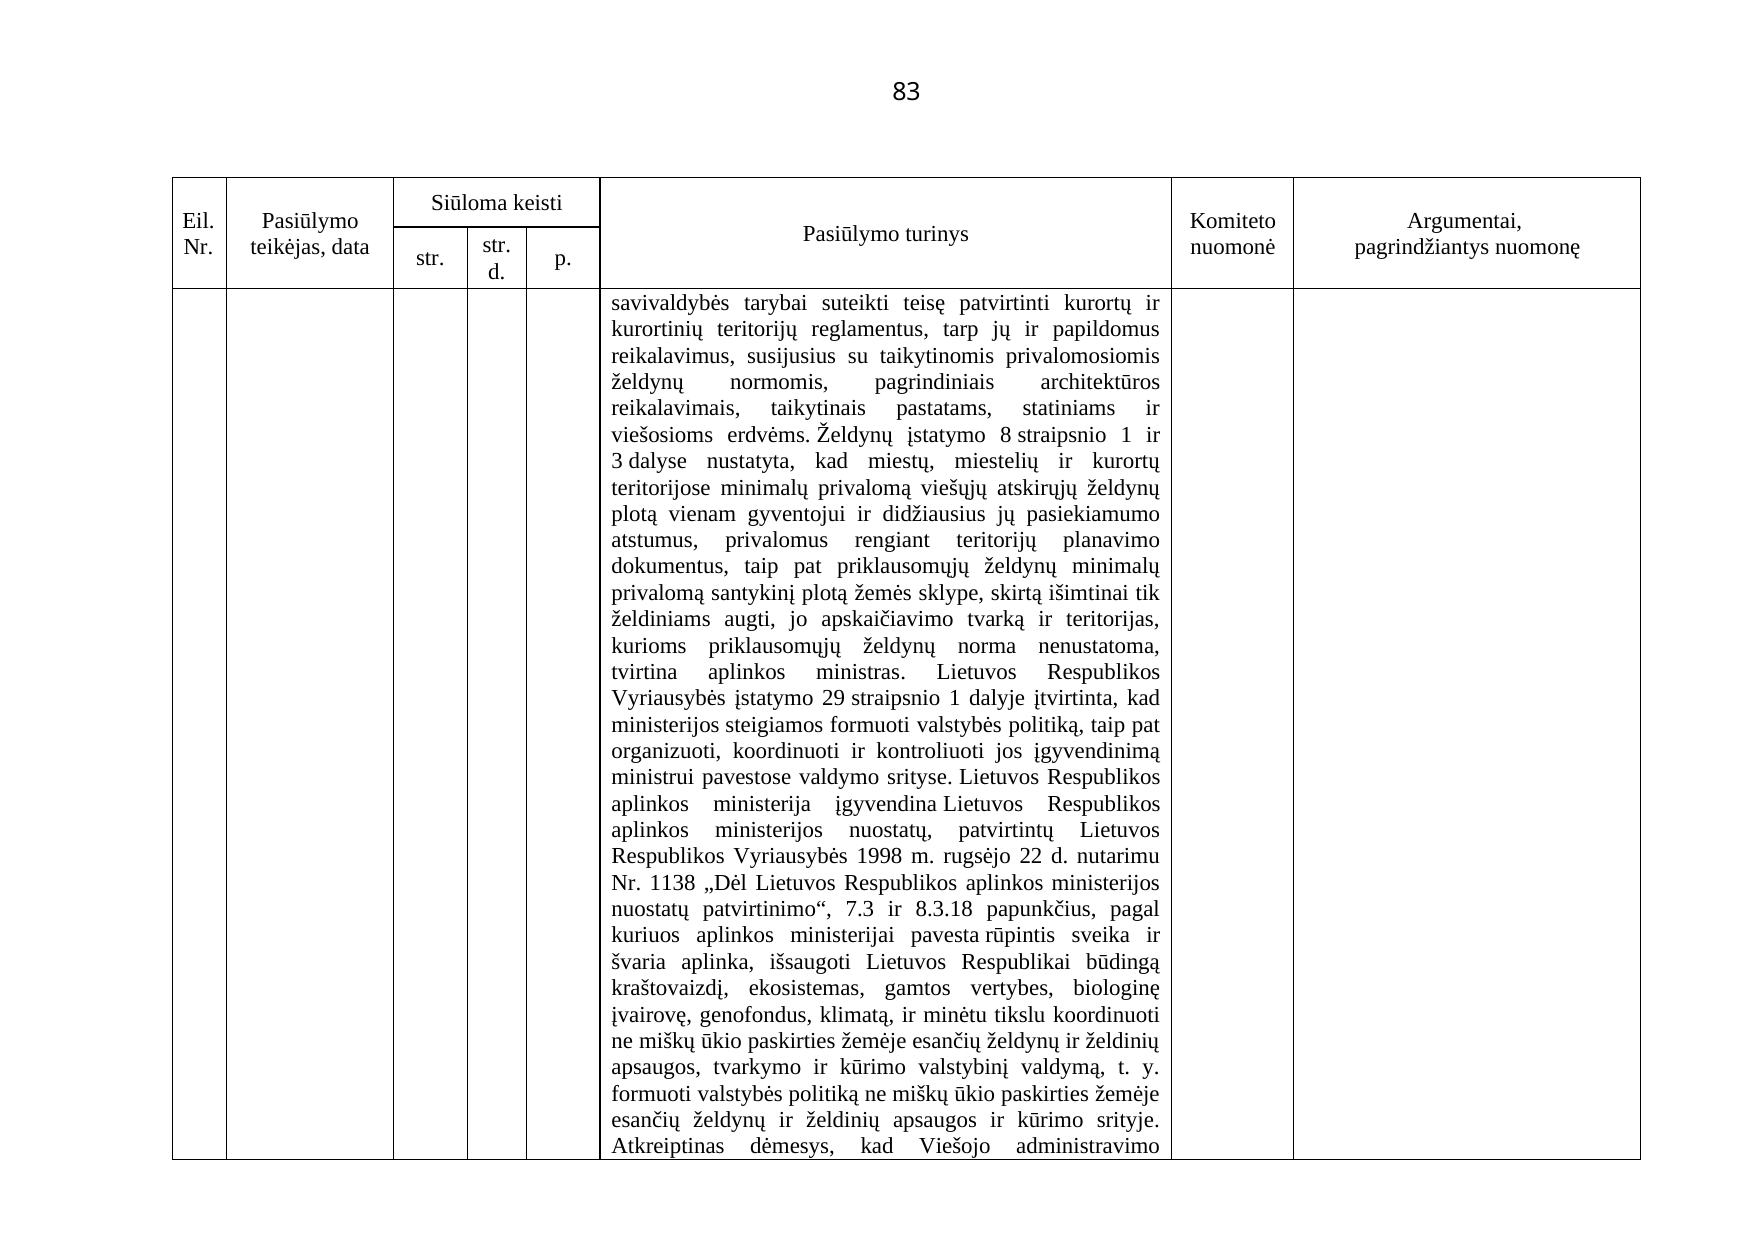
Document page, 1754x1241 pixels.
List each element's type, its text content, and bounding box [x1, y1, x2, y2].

table_cell [527, 289, 599, 1159]
table_cell str. d. [468, 228, 526, 288]
table_header Eil. Nr. [173, 178, 226, 288]
table_header Pasiūlymo teikėjas, data [227, 178, 393, 288]
table_cell [173, 289, 226, 1159]
table_cell str. [394, 228, 467, 288]
table_cell savivaldybės tarybai suteikti teisę patvirtinti kurortų ir kurortinių teritorijų reglamentus, tarp jų ir papildomus reikalavimus, susijusius su taikytinomis privalomosiomis želdynų normomis, pagrindiniais architektūros reikalavimais, taikytinais pastatams, statiniams ir viešosioms erdvėms. Želdynų įstatymo 8 straipsnio 1 ir 3 dalyse nustatyta, kad miestų, miestelių ir kurortų teritorijose minimalų privalomą viešųjų atskirųjų želdynų plotą vienam gyventojui ir didžiausius jų pasiekiamumo atstumus, privalomus rengiant teritorijų planavimo dokumentus, taip pat priklausomųjų želdynų minimalų privalomą santykinį plotą žemės sklype, skirtą išimtinai tik želdiniams augti, jo apskaičiavimo tvarką ir teritorijas, kurioms priklausomųjų želdynų norma nenustatoma, tvirtina aplinkos ministras. Lietuvos Respublikos Vyriausybės įstatymo 29 straipsnio 1 dalyje įtvirtinta, kad ministerijos steigiamos formuoti valstybės politiką, taip pat organizuoti, koordinuoti ir kontroliuoti jos įgyvendinimą ministrui pavestose valdymo srityse. Lietuvos Respublikos aplinkos ministerija įgyvendina Lietuvos Respublikos aplinkos ministerijos nuostatų, patvirtintų Lietuvos Respublikos Vyriausybės 1998 m. rugsėjo 22 d. nutarimu Nr. 1138 „Dėl Lietuvos Respublikos aplinkos ministerijos nuostatų patvirtinimo“, 7.3 ir 8.3.18 papunkčius, pagal kuriuos aplinkos ministerijai pavesta rūpintis sveika ir švaria aplinka, išsaugoti Lietuvos Respublikai būdingą kraštovaizdį, ekosistemas, gamtos vertybes, biologinę įvairovę, genofondus, klimatą, ir minėtu tikslu koordinuoti ne miškų ūkio paskirties žemėje esančių želdynų ir želdinių apsaugos, tvarkymo ir kūrimo valstybinį valdymą, t. y. formuoti valstybės politiką ne miškų ūkio paskirties žemėje esančių želdynų ir želdinių apsaugos ir kūrimo srityje. Atkreiptinas dėmesys, kad Viešojo administravimo [601, 289, 1171, 1159]
table_header Pasiūlymo turinys [601, 178, 1171, 288]
table_header Komiteto nuomonė [1172, 178, 1293, 288]
table_header Argumentai, pagrindžiantys nuomonę [1294, 178, 1640, 288]
table_cell [1172, 289, 1293, 1159]
table_cell [468, 289, 526, 1159]
table_cell [394, 289, 467, 1159]
table_cell p. [527, 228, 599, 288]
table_header Siūloma keisti [394, 178, 599, 226]
table_cell [1294, 289, 1640, 1159]
table_cell [227, 289, 393, 1159]
